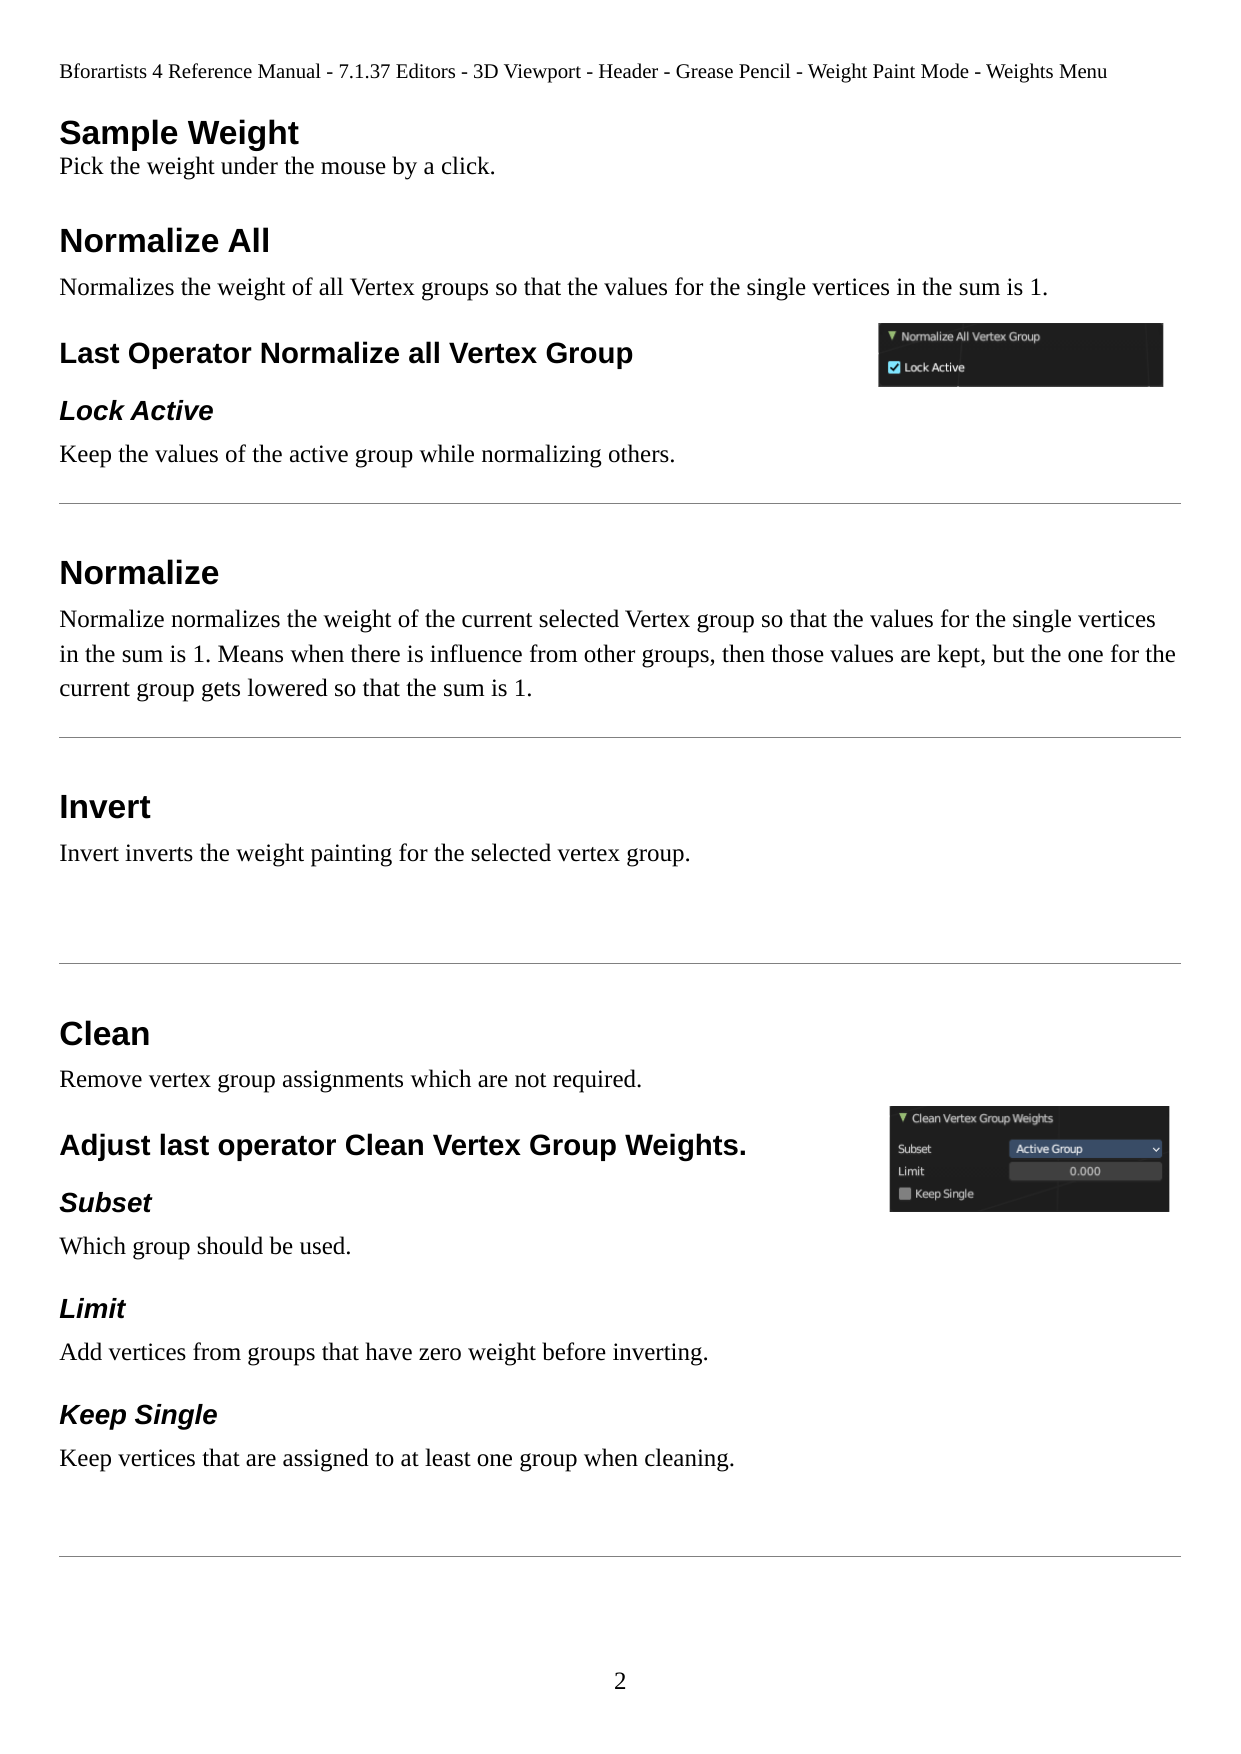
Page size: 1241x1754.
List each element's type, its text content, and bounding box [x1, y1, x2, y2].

text Which group should be used. [59, 1231, 1181, 1260]
text Remove vertex group assignments which are not required. [59, 1064, 1181, 1093]
subtitle Invert [59, 787, 1181, 826]
picture [878, 323, 1164, 387]
subtitle Last Operator Normalize all Vertex Group [59, 336, 878, 370]
text Keep the values of the active group while normalizing others. [59, 439, 1181, 468]
subtitle Clean [59, 1013, 1181, 1052]
subtitle Sample Weight [59, 113, 1181, 151]
text Invert inverts the weight painting for the selected vertex group. [59, 838, 1181, 867]
subtitle Normalize All [59, 221, 1181, 260]
text Pick the weight under the mouse by a click. [59, 151, 1181, 180]
subtitle Normalize [59, 553, 1181, 592]
subtitle Keep Single [59, 1399, 1181, 1431]
text Add vertices from groups that have zero weight before inverting. [59, 1337, 1181, 1366]
subtitle Limit [59, 1293, 1181, 1325]
subtitle Adjust last operator Clean Vertex Group Weights. [59, 1128, 889, 1162]
subtitle Subset [59, 1187, 1181, 1219]
subtitle Lock Active [59, 395, 1181, 427]
text Normalize normalizes the weight of the current selected Vertex group so that the values for the single vertices in the sum is 1. Means when there is influence from other groups, then those values are kept, but the one for the current group gets lowered so that the sum is 1. [59, 604, 1181, 702]
picture [889, 1106, 1170, 1212]
text Keep vertices that are assigned to at least one group when cleaning. [59, 1443, 1181, 1472]
text Normalizes the weight of all Vertex groups so that the values for the single vertices in the sum is 1. [59, 272, 1181, 301]
